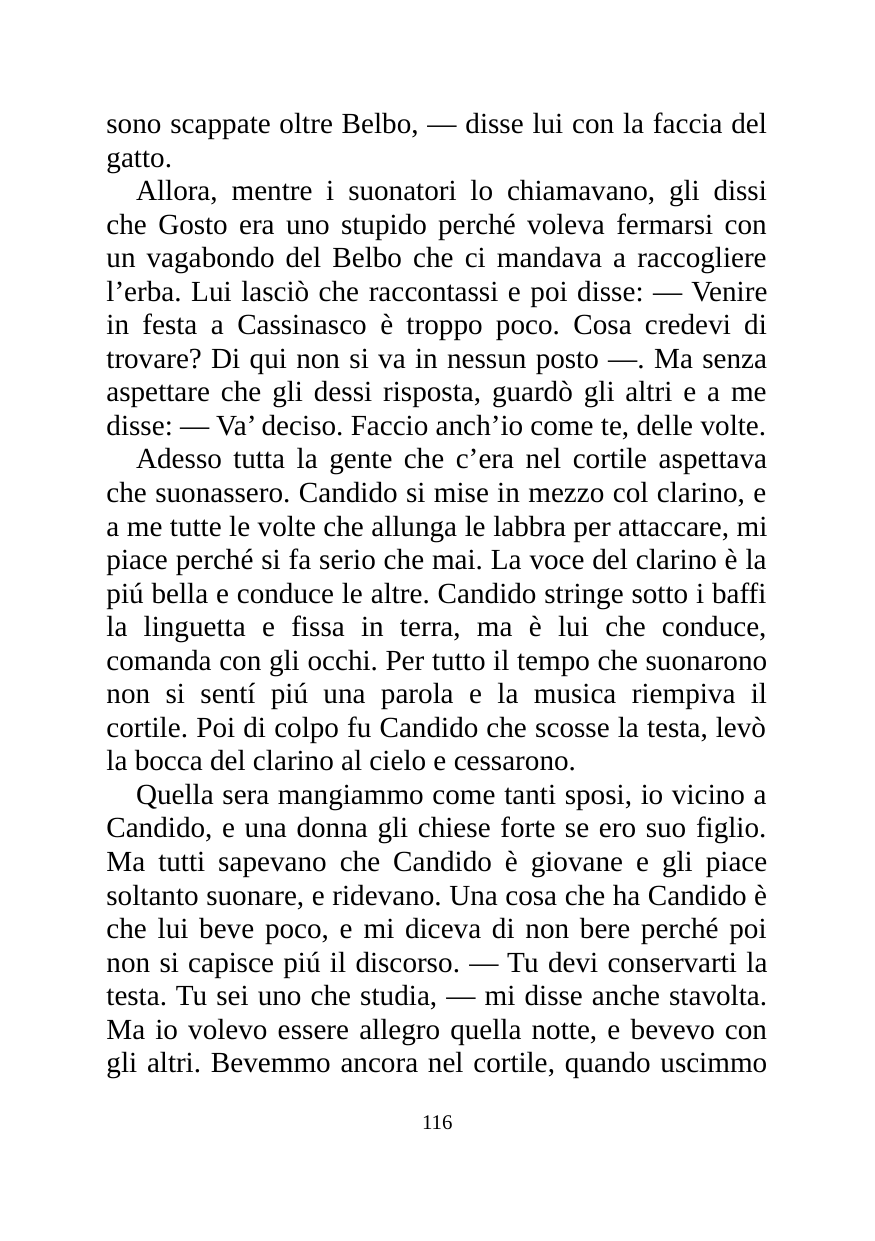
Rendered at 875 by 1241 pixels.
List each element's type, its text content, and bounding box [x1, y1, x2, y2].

text Allora, mentre i suonatori lo chiamavano, gli dissi che Gosto era uno stupido perché voleva fermarsi con un vagabondo del Belbo che ci mandava a raccogliere l’erba. Lui lasciò che raccontassi e poi disse: — Venire in festa a Cassinasco è troppo poco. Cosa credevi di trovare? Di qui non si va in nessun posto —. Ma senza aspettare che gli dessi risposta, guardò gli altri e a me disse: — Va’ deciso. Faccio anch’io come te, delle volte. [106, 173, 768, 442]
text Quella sera mangiammo come tanti sposi, io vicino a Candido, e una donna gli chiese forte se ero suo figlio. Ma tutti sapevano che Candido è giovane e gli piace soltanto suonare, e ridevano. Una cosa che ha Candido è che lui beve poco, e mi diceva di non bere perché poi non si capisce piú il discorso. — Tu devi conservarti la testa. Tu sei uno che studia, — mi disse anche stavolta. Ma io volevo essere allegro quella notte, e bevevo con gli altri. Bevemmo ancora nel cortile, quando uscimmo [106, 777, 768, 1079]
text Adesso tutta la gente che c’era nel cortile aspettava che suonassero. Candido si mise in mezzo col clarino, e a me tutte le volte che allunga le labbra per attaccare, mi piace perché si fa serio che mai. La voce del clarino è la piú bella e conduce le altre. Candido stringe sotto i baffi la linguetta e fissa in terra, ma è lui che conduce, comanda con gli occhi. Per tutto il tempo che suonarono non si sentí piú una parola e la musica riempiva il cortile. Poi di colpo fu Candido che scosse la testa, levò la bocca del clarino al cielo e cessarono. [106, 442, 768, 777]
text sono scappate oltre Belbo, — disse lui con la faccia del gatto. [106, 106, 768, 173]
